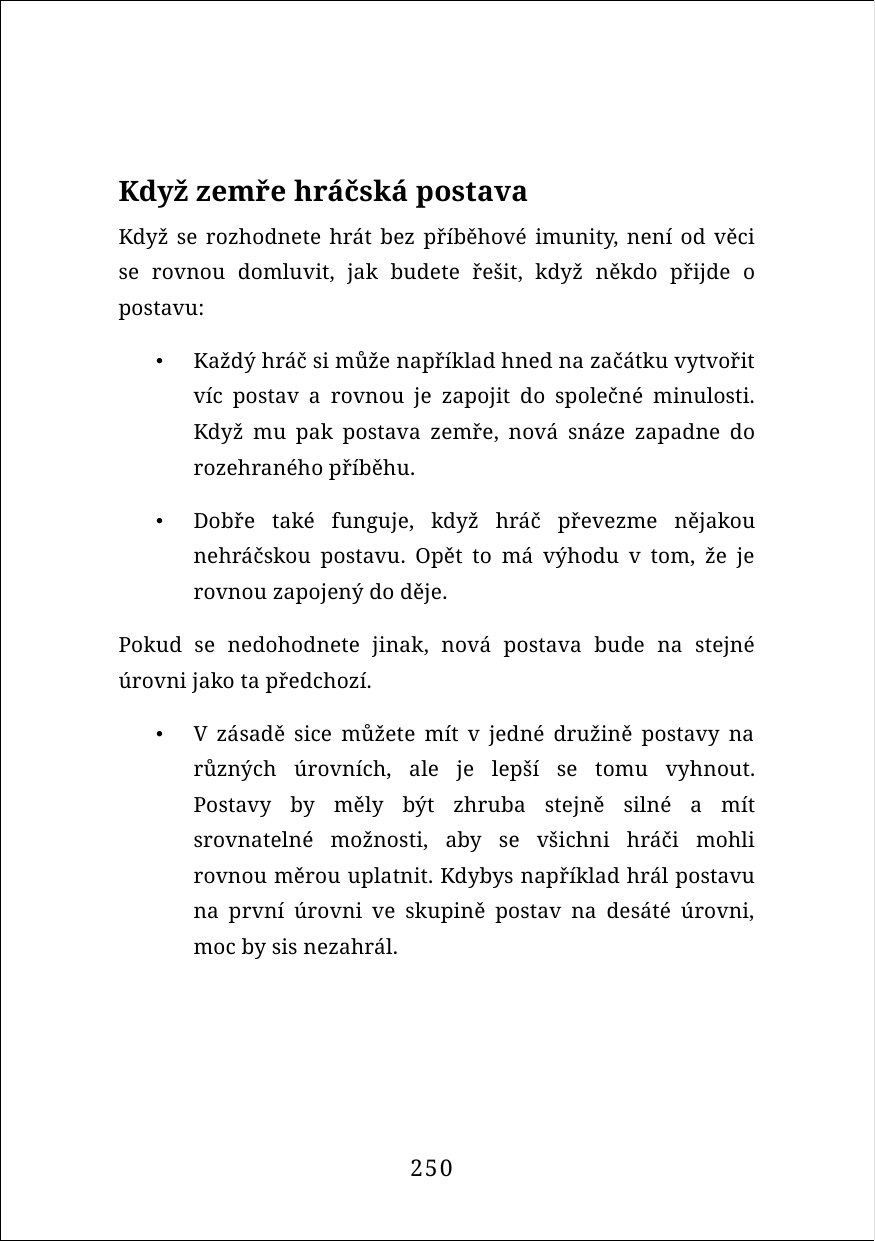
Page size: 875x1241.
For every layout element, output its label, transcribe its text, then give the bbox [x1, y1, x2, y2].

text Když se rozhodnete hrát bez příběhové imunity, není od věci se rovnou domluvit, jak budete řešit, když někdo přijde o postavu: [118, 222, 756, 321]
text Pokud se nedohodnete jinak, nová postava bude na stejné úrovni jako ta předchozí. [118, 630, 756, 694]
list Každý hráč si může například hned na začátku vytvořit víc postav a rovnou je zapojit do společné minulosti. Když mu pak postava zemře, nová snáze zapadne do rozehraného příběhu. [156, 346, 756, 481]
list Dobře také funguje, když hráč převezme nějakou nehráčskou postavu. Opět to má výhodu v tom, že je rovnou zapojený do děje. [156, 506, 756, 605]
subtitle Když zemře hráčská postava [118, 172, 756, 210]
list V zásadě sice můžete mít v jedné družině postavy na různých úrovních, ale je lepší se tomu vyhnout. Postavy by měly být zhruba stejně silné a mít srovnatelné možnosti, aby se všichni hráči mohli rovnou měrou uplatnit. Kdybys například hrál postavu na první úrovni ve skupině postav na desáté úrovni, moc by sis nezahrál. [156, 719, 756, 961]
